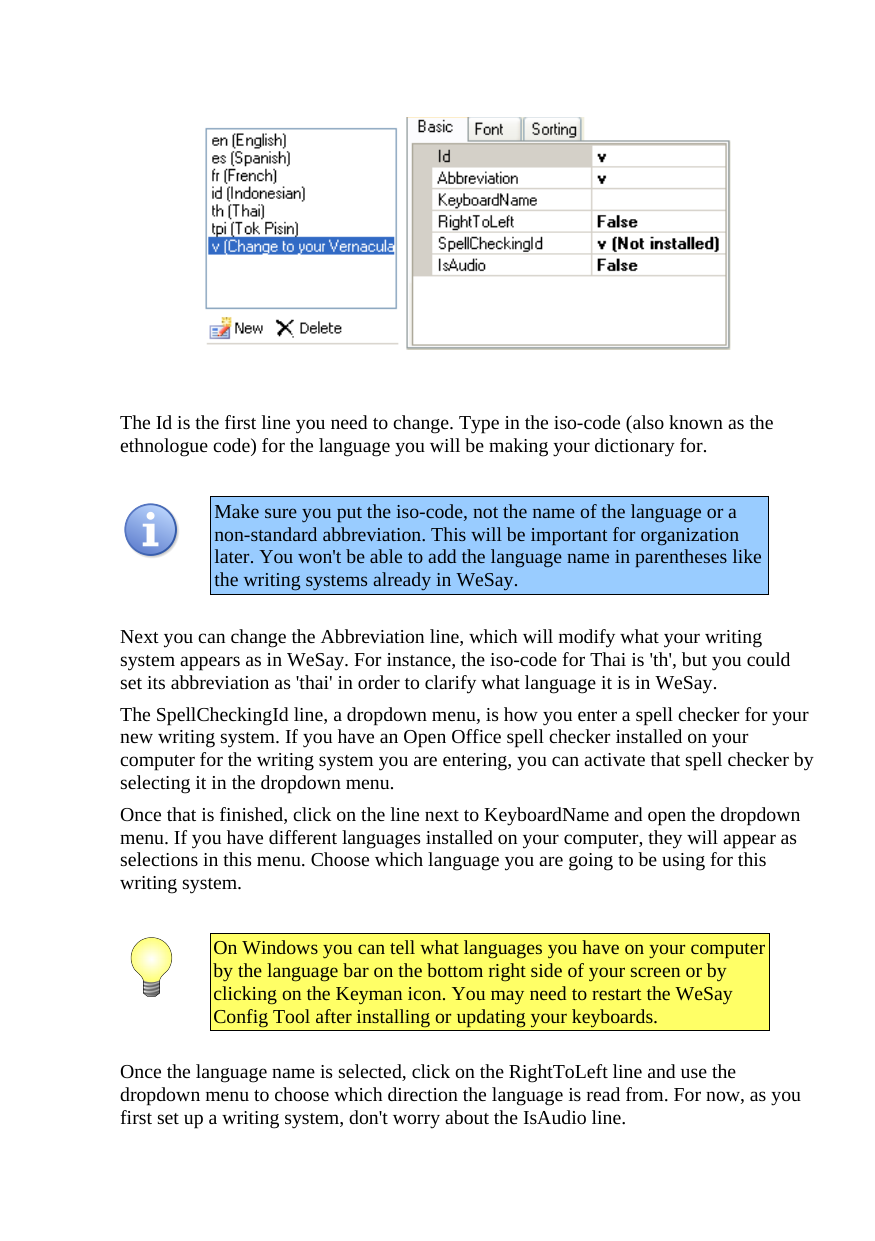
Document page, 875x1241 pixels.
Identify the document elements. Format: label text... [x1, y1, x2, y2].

text Once that is finished, click on the line next to KeyboardName and open the dropdown menu. If you have different languages installed on your computer, they will appear as selections in this menu. Choose which language you are going to be using for this writing system. [120, 803, 814, 894]
picture [120, 500, 181, 560]
text Once the language name is selected, click on the RightToLeft line and use the dropdown menu to choose which direction the language is read from. For now, as you first set up a writing system, don't worry about the IsAudio line. [120, 1061, 814, 1129]
text Make sure you put the iso-code, not the name of the language or a non-standard abbreviation. This will be important for organization later. You won't be able to add the language name in parentheses like the writing systems already in WeSay. [211, 497, 768, 594]
text The SpellCheckingId line, a dropdown menu, is how you enter a spell checker for your new writing system. If you have an Open Office spell checker installed on your computer for the writing system you are entering, you can activate that spell checker by selecting it in the dropdown menu. [120, 703, 814, 794]
text The Id is the first line you need to change. Type in the iso-code (also known as the ethnologue code) for the language you will be making your dictionary for. [120, 411, 814, 457]
picture [120, 936, 181, 997]
picture [203, 117, 731, 350]
text On Windows you can tell what languages you have on your computer by the language bar on the bottom right side of your screen or by clicking on the Keyman icon. You may need to restart the WeSay Config Tool after installing or updating your keyboards. [211, 934, 769, 1030]
text Next you can change the Abbreviation line, which will modify what your writing system appears as in WeSay. For instance, the iso-code for Thai is 'th', but you could set its abbreviation as 'thai' in order to clarify what language it is in WeSay. [120, 625, 814, 694]
